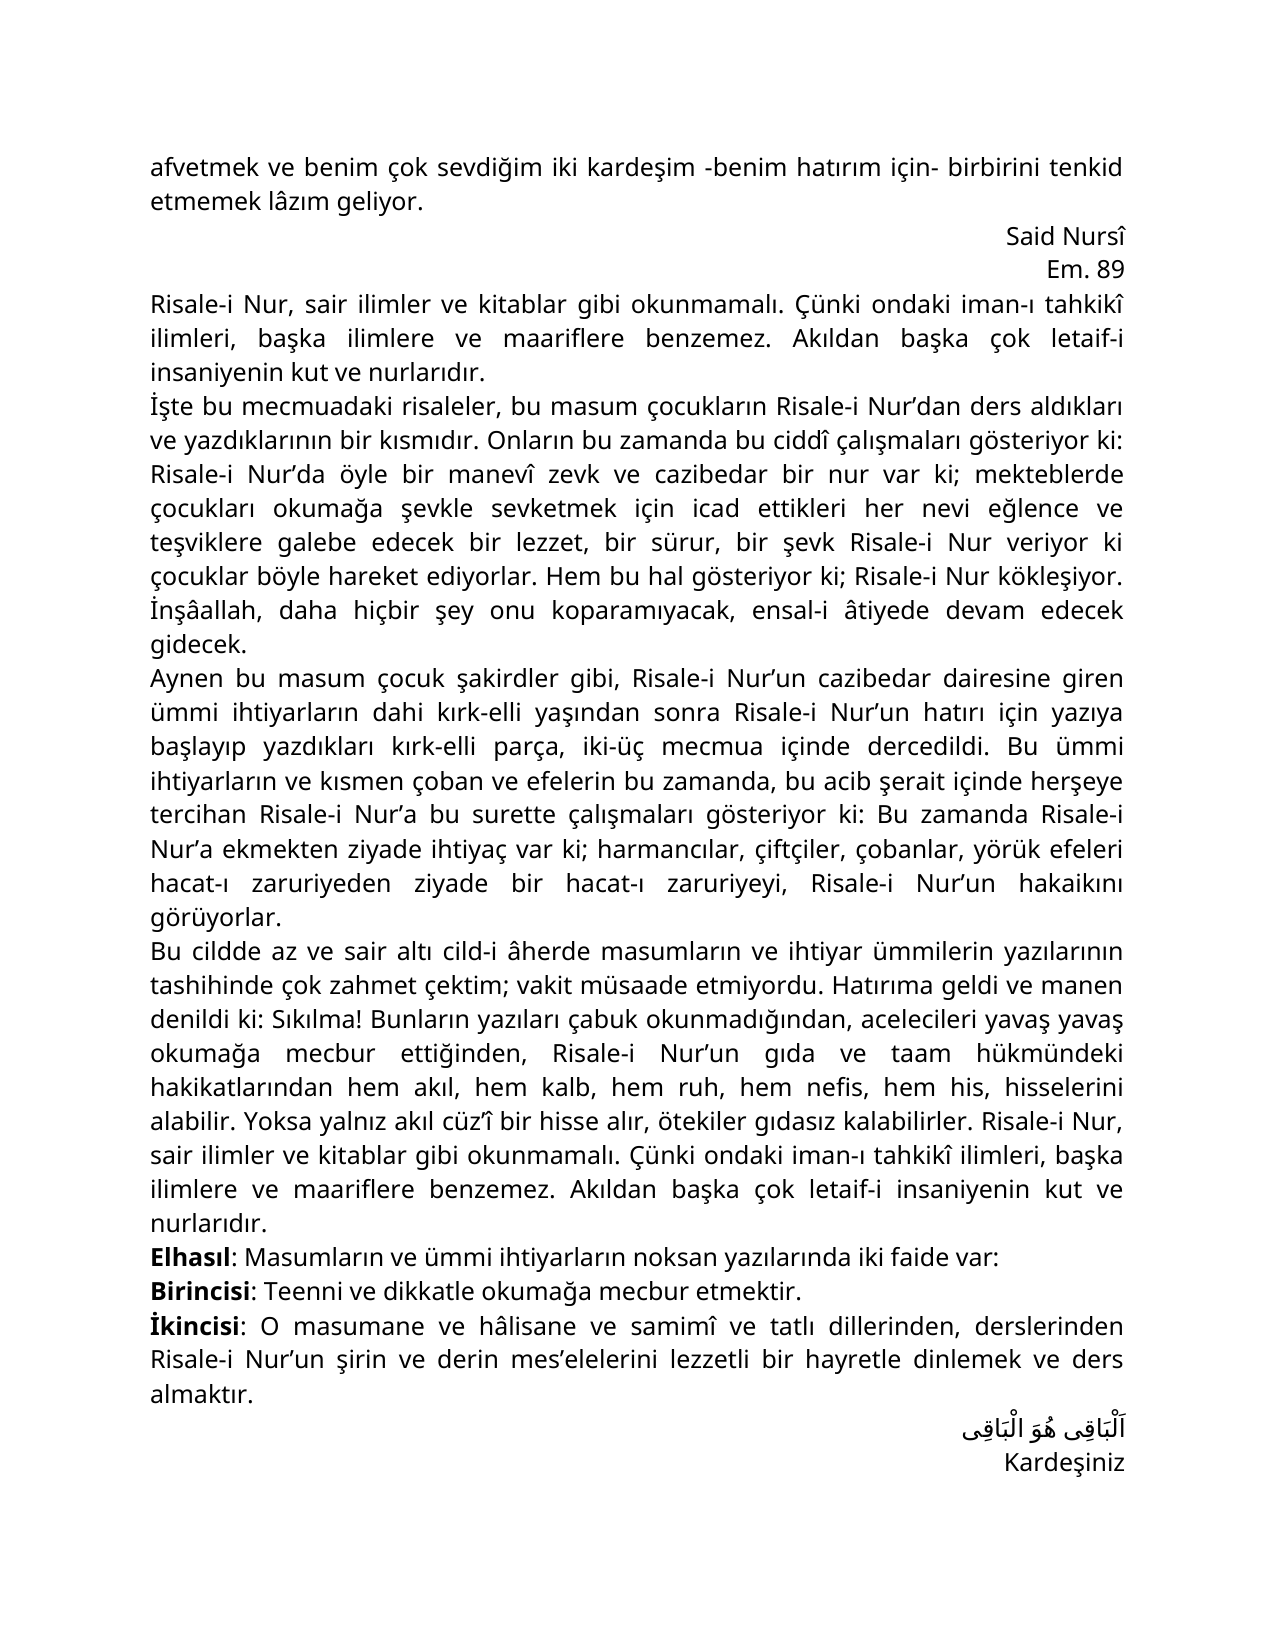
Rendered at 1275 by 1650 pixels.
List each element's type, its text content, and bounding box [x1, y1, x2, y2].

text اَلْبَاقِى هُوَ الْبَاقِى [150, 1410, 1125, 1444]
text Bu cildde az ve sair altı cild-i âherde masumların ve ihtiyar ümmilerin yazılarının tashihinde çok zahmet çektim; vakit müsaade etmiyordu. Hatırıma geldi ve manen denildi ki: Sıkılma! Bunların yazıları çabuk okunmadığından, acelecileri yavaş yavaş okumağa mecbur ettiğinden, Risale-i Nur’un gıda ve taam hükmündeki hakikatlarından hem akıl, hem kalb, hem ruh, hem nefis, hem his, hisselerini alabilir. Yoksa yalnız akıl cüz’î bir hisse alır, ötekiler gıdasız kalabilirler. Risale-i Nur, sair ilimler ve kitablar gibi okunmamalı. Çünki ondaki iman-ı tahkikî ilimleri, başka ilimlere ve maariflere benzemez. Akıldan başka çok letaif-i insaniyenin kut ve nurlarıdır. [150, 933, 1125, 1240]
text Said Nursî [150, 218, 1125, 252]
text Risale-i Nur, sair ilimler ve kitablar gibi okunmamalı. Çünki ondaki iman-ı tahkikî ilimleri, başka ilimlere ve maariflere benzemez. Akıldan başka çok letaif-i insaniyenin kut ve nurlarıdır. [150, 286, 1125, 388]
text Kardeşiniz [150, 1444, 1125, 1478]
text Elhasıl: Masumların ve ümmi ihtiyarların noksan yazılarında iki faide var: [150, 1240, 1125, 1274]
text İşte bu mecmuadaki risaleler, bu masum çocukların Risale-i Nur’dan ders aldıkları ve yazdıklarının bir kısmıdır. Onların bu zamanda bu ciddî çalışmaları gösteriyor ki: Risale-i Nur’da öyle bir manevî zevk ve cazibedar bir nur var ki; mekteblerde çocukları okumağa şevkle sevketmek için icad ettikleri her nevi eğlence ve teşviklere galebe edecek bir lezzet, bir sürur, bir şevk Risale-i Nur veriyor ki çocuklar böyle hareket ediyorlar. Hem bu hal gösteriyor ki; Risale-i Nur kökleşiyor. İnşâallah, daha hiçbir şey onu koparamıyacak, ensal-i âtiyede devam edecek gidecek. [150, 388, 1125, 661]
text Aynen bu masum çocuk şakirdler gibi, Risale-i Nur’un cazibedar dairesine giren ümmi ihtiyarların dahi kırk-elli yaşından sonra Risale-i Nur’un hatırı için yazıya başlayıp yazdıkları kırk-elli parça, iki-üç mecmua içinde dercedildi. Bu ümmi ihtiyarların ve kısmen çoban ve efelerin bu zamanda, bu acib şerait içinde herşeye tercihan Risale-i Nur’a bu surette çalışmaları gösteriyor ki: Bu zamanda Risale-i Nur’a ekmekten ziyade ihtiyaç var ki; harmancılar, çiftçiler, çobanlar, yörük efeleri hacat-ı zaruriyeden ziyade bir hacat-ı zaruriyeyi, Risale-i Nur’un hakaikını görüyorlar. [150, 661, 1125, 933]
text afvetmek ve benim çok sevdiğim iki kardeşim -benim hatırım için- birbirini tenkid etmemek lâzım geliyor. [150, 150, 1125, 218]
text Birincisi: Teenni ve dikkatle okumağa mecbur etmektir. [150, 1274, 1125, 1308]
text Em. 89 [150, 252, 1125, 286]
text İkincisi: O masumane ve hâlisane ve samimî ve tatlı dillerinden, derslerinden Risale-i Nur’un şirin ve derin mes’elelerini lezzetli bir hayretle dinlemek ve ders almaktır. [150, 1308, 1125, 1410]
